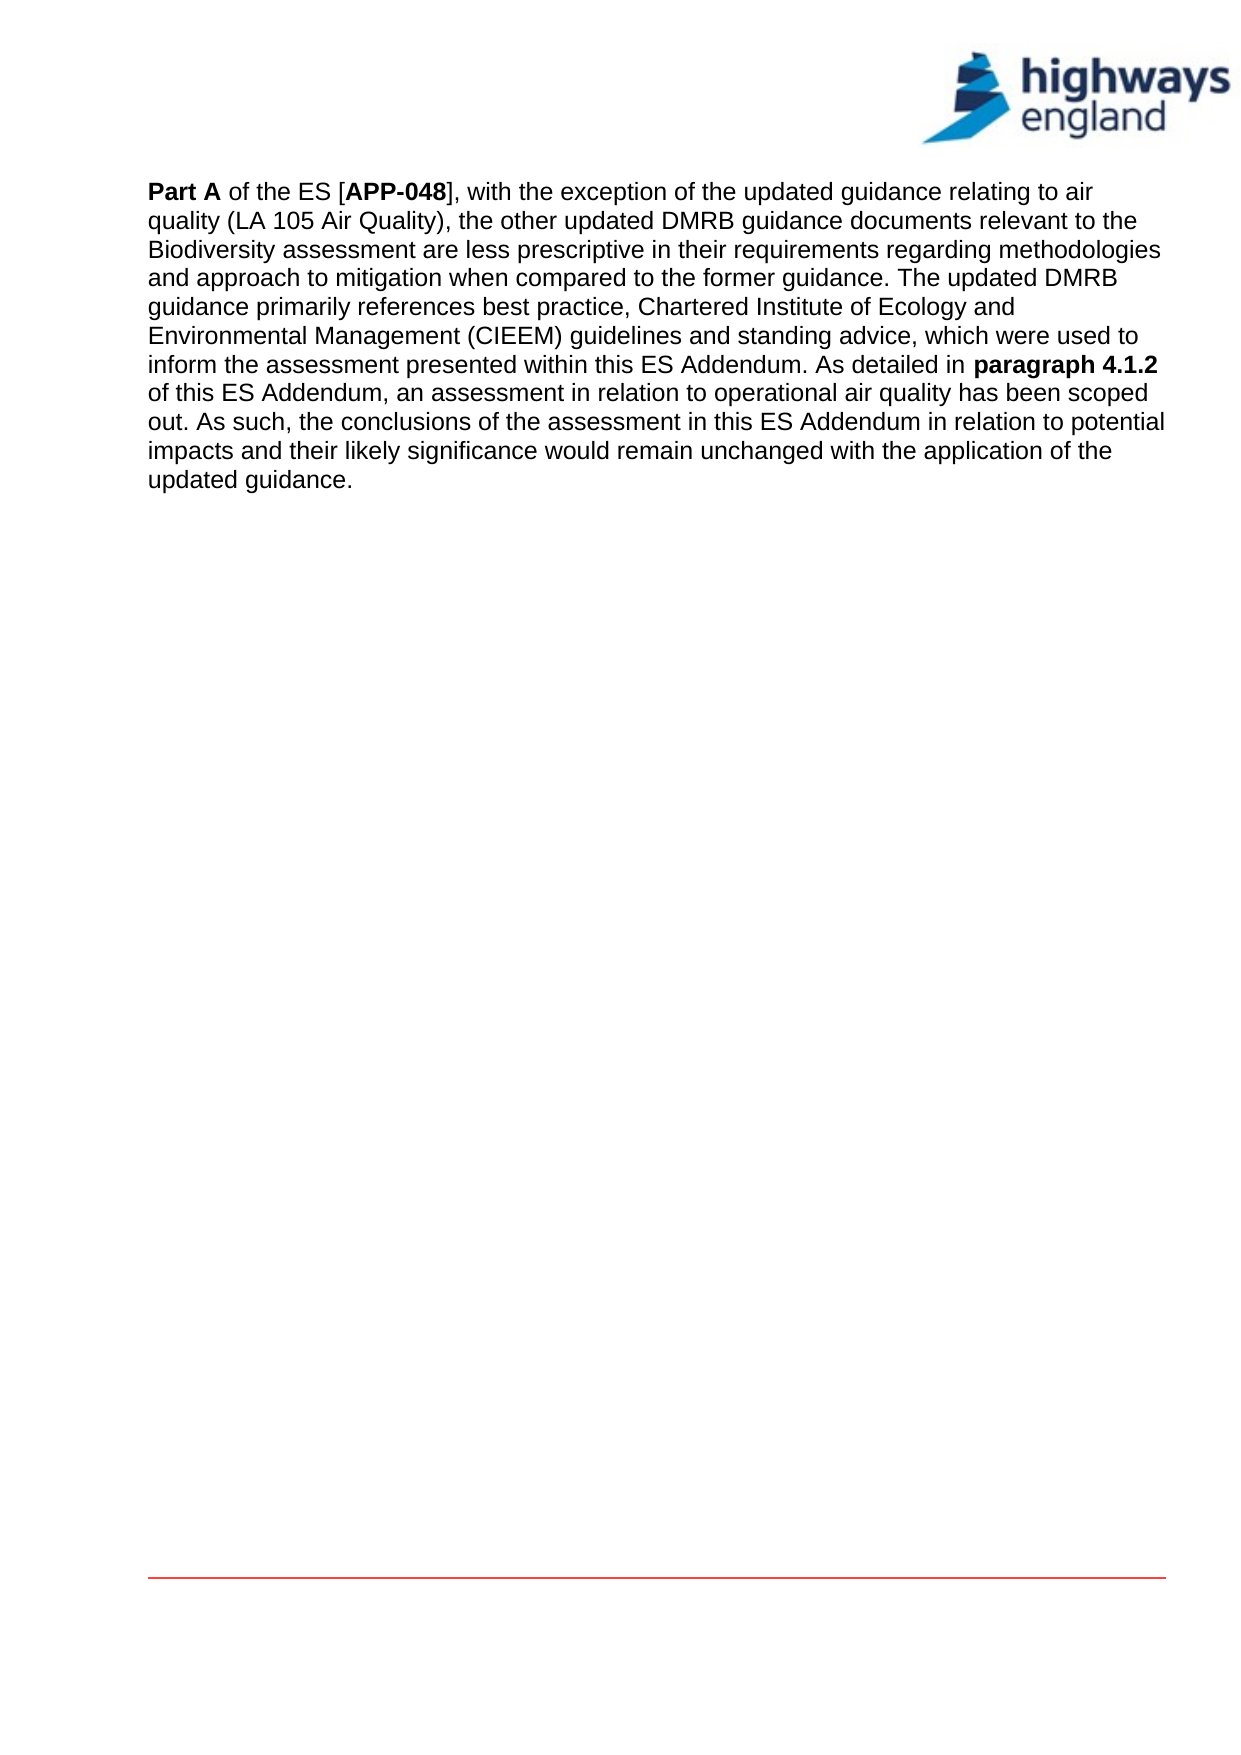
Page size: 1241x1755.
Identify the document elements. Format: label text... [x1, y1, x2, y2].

list Part A of the ES [APP-048], with the exception of the updated guidance relating to air quality (LA 105 Air Quality), the other updated DMRB guidance documents relevant to the Biodiversity assessment are less prescriptive in their requirements regarding methodologies and approach to mitigation when compared to the former guidance. The updated DMRB guidance primarily references best practice, Chartered Institute of Ecology and Environmental Management (CIEEM) guidelines and standing advice, which were used to inform the assessment presented within this ES Addendum. As detailed in paragraph 4.1.2 of this ES Addendum, an assessment in relation to operational air quality has been scoped out. As such, the conclusions of the assessment in this ES Addendum in relation to potential impacts and their likely significance would remain unchanged with the application of the updated guidance. [29, 177, 1166, 493]
